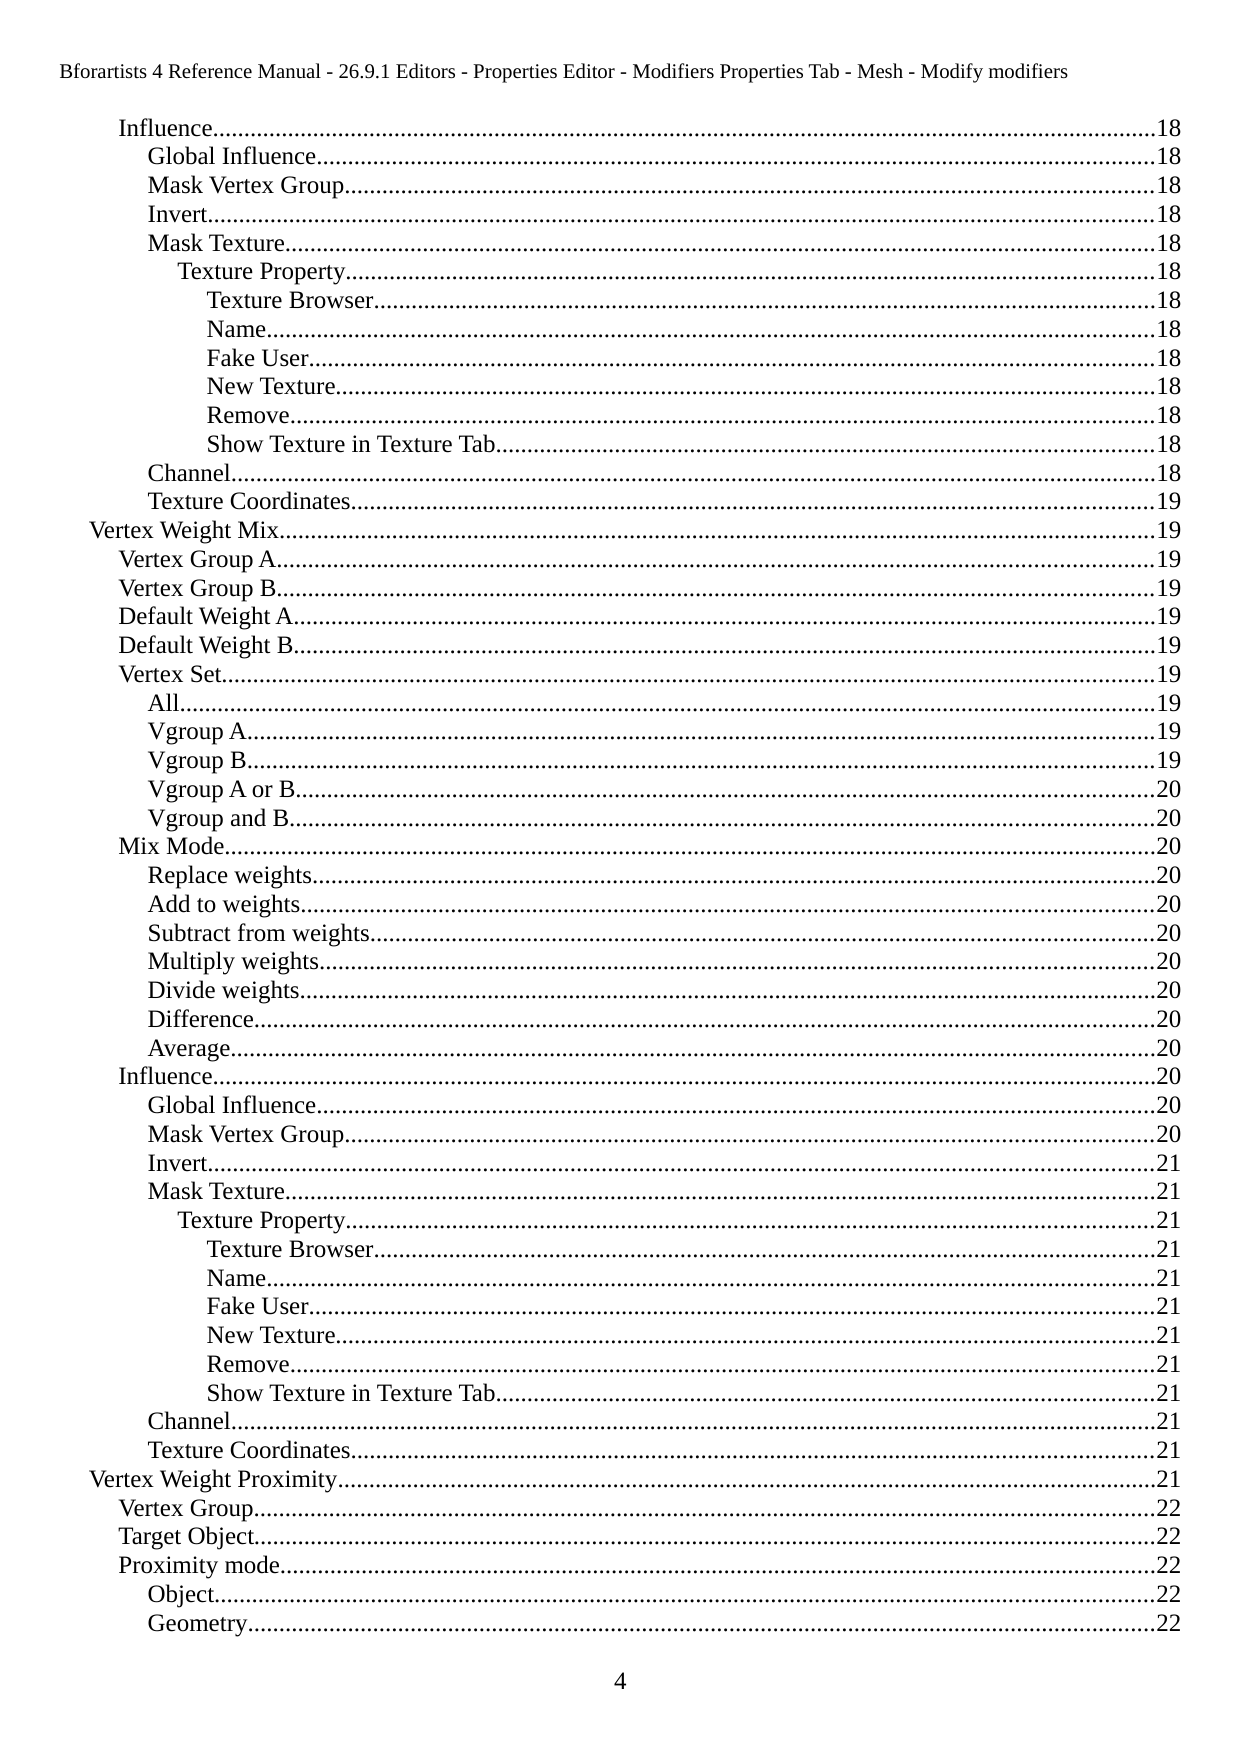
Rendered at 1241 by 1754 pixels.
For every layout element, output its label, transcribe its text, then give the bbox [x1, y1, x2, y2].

text Texture Property 18 [177, 256, 1181, 285]
text Default Weight B 19 [118, 630, 1181, 659]
text Difference 20 [147, 1004, 1181, 1033]
text Texture Coordinates 21 [147, 1435, 1181, 1464]
text New Texture 21 [206, 1320, 1181, 1349]
text Channel 21 [147, 1406, 1181, 1435]
text Vgroup A or B 20 [147, 774, 1181, 803]
text Name 18 [206, 314, 1181, 343]
text Fake User 21 [206, 1291, 1181, 1320]
text Vertex Weight Proximity 21 [88, 1464, 1181, 1493]
text Vertex Set 19 [118, 659, 1181, 688]
text Show Texture in Texture Tab 21 [206, 1378, 1181, 1406]
text Vertex Group 22 [118, 1493, 1181, 1521]
text Multiply weights 20 [147, 946, 1181, 975]
text Mix Mode 20 [118, 831, 1181, 860]
text Subtract from weights 20 [147, 918, 1181, 946]
text Mask Vertex Group 20 [147, 1119, 1181, 1148]
text Influence 20 [118, 1061, 1181, 1090]
text Default Weight A 19 [118, 601, 1181, 630]
text Global Influence 18 [147, 141, 1181, 170]
text Texture Property 21 [177, 1205, 1181, 1234]
text Remove 21 [206, 1349, 1181, 1378]
text Replace weights 20 [147, 860, 1181, 889]
text Vgroup A 19 [147, 716, 1181, 745]
text Average 20 [147, 1033, 1181, 1061]
text Vgroup and B 20 [147, 803, 1181, 831]
text Proximity mode 22 [118, 1550, 1181, 1579]
text Channel 18 [147, 458, 1181, 486]
text Target Object 22 [118, 1521, 1181, 1550]
text Vgroup B 19 [147, 745, 1181, 774]
text Vertex Group B 19 [118, 573, 1181, 601]
text Texture Browser 18 [206, 285, 1181, 314]
text Mask Texture 18 [147, 228, 1181, 256]
text Invert 21 [147, 1148, 1181, 1176]
text Add to weights 20 [147, 889, 1181, 918]
text Divide weights 20 [147, 975, 1181, 1004]
text Global Influence 20 [147, 1090, 1181, 1119]
text Vertex Group A 19 [118, 544, 1181, 573]
text All 19 [147, 688, 1181, 716]
text Remove 18 [206, 400, 1181, 429]
text Texture Coordinates 19 [147, 486, 1181, 515]
text Fake User 18 [206, 343, 1181, 371]
text Object 22 [147, 1579, 1181, 1608]
text Mask Texture 21 [147, 1176, 1181, 1205]
text Name 21 [206, 1263, 1181, 1291]
text Texture Browser 21 [206, 1234, 1181, 1263]
text Invert 18 [147, 199, 1181, 228]
text Mask Vertex Group 18 [147, 170, 1181, 199]
text Geometry 22 [147, 1608, 1181, 1636]
text Show Texture in Texture Tab 18 [206, 429, 1181, 458]
text Influence 18 [118, 113, 1181, 141]
text New Texture 18 [206, 371, 1181, 400]
text Vertex Weight Mix 19 [88, 515, 1181, 544]
